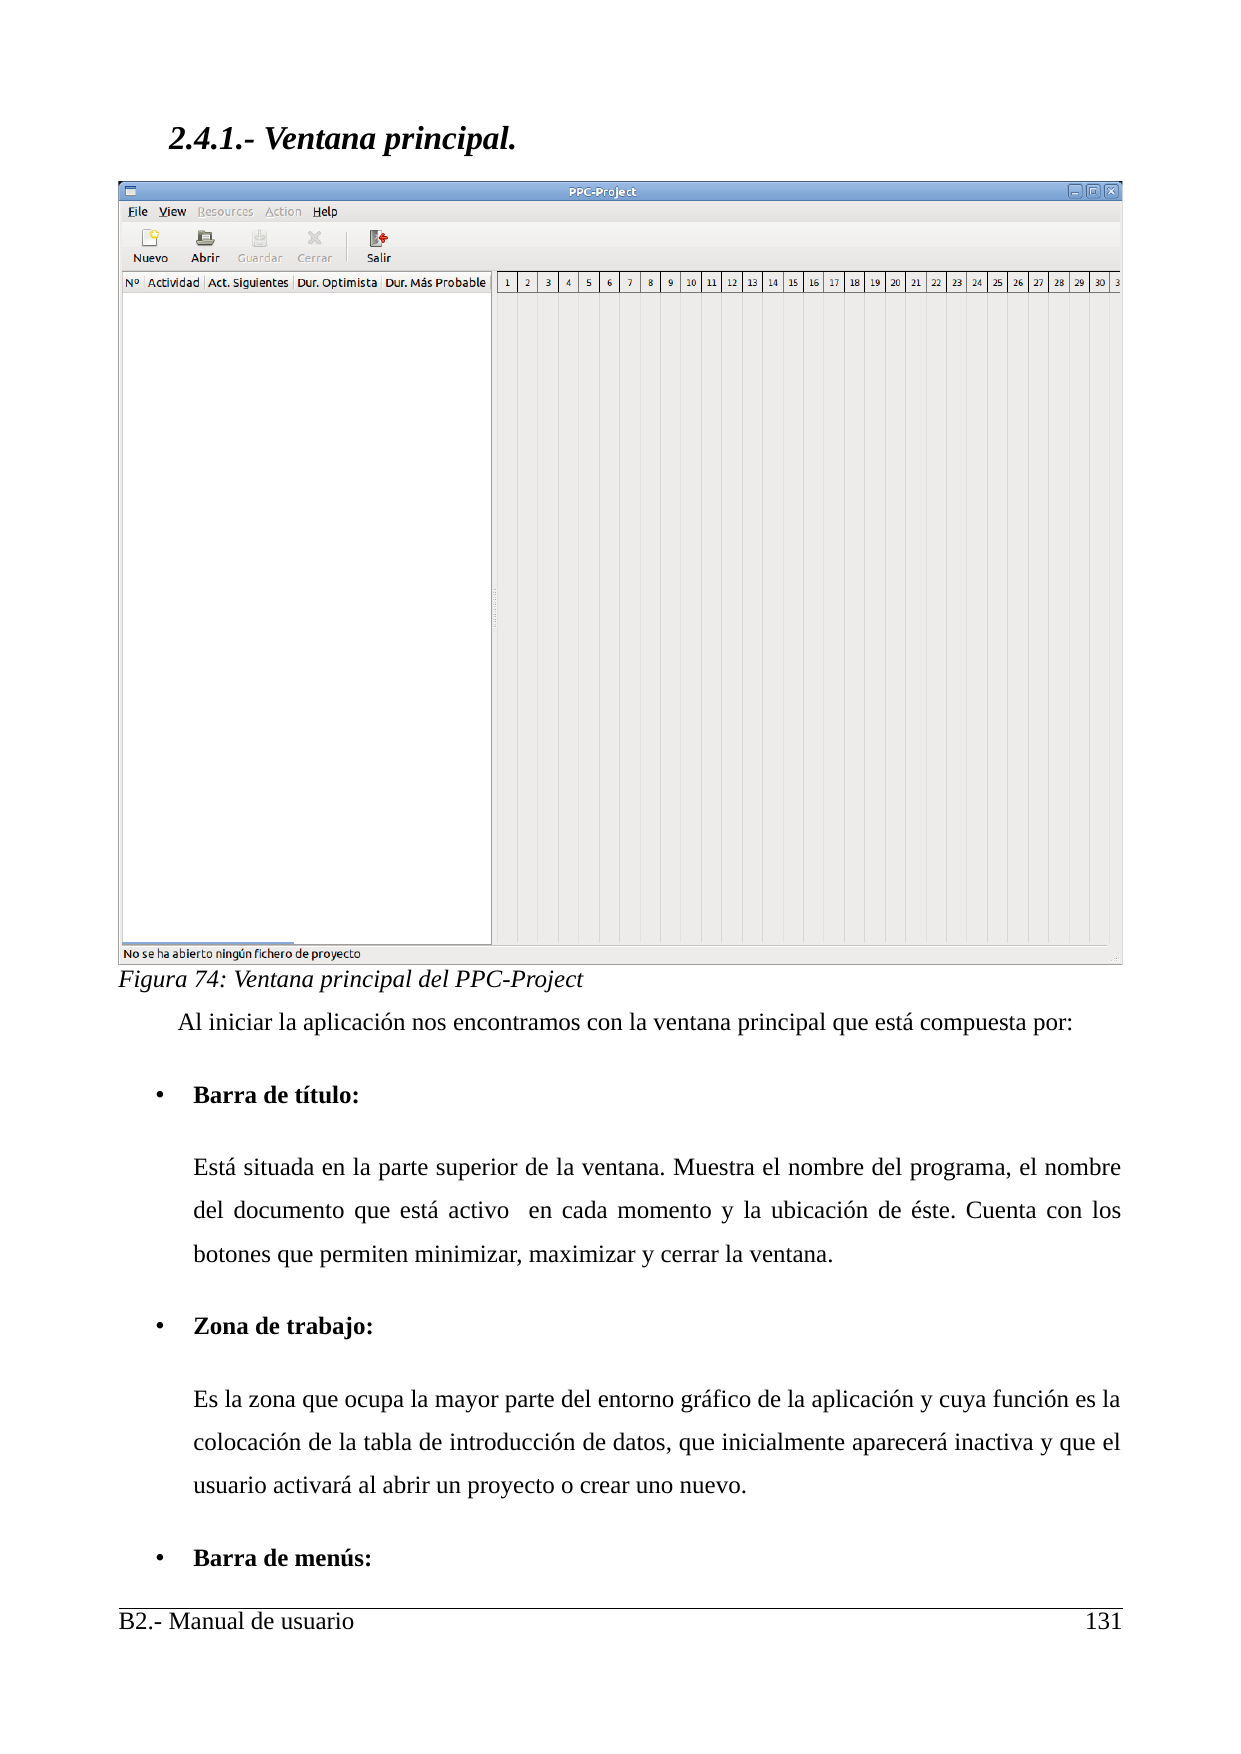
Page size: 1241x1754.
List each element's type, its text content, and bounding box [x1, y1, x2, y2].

list Zona de trabajo: [156, 1311, 1122, 1340]
list Es la zona que ocupa la mayor parte del entorno gráfico de la aplicación y cuya función es la colocación de la tabla de introducción de datos, que inicialmente aparecerá inactiva y que el usuario activará al abrir un proyecto o crear uno nuevo. [156, 1384, 1122, 1499]
list Barra de título: [156, 1080, 1122, 1109]
list Barra de menús: [156, 1543, 1122, 1572]
text Al iniciar la aplicación nos encontramos con la ventana principal que está compuesta por: [118, 993, 1122, 1036]
subtitle 2.4.1.- Ventana principal. [163, 118, 1122, 156]
text Figura 74: Ventana principal del PPC-Project [118, 965, 1122, 993]
text [118, 169, 1122, 181]
list Está situada en la parte superior de la ventana. Muestra el nombre del programa, el nombre del documento que está activo en cada momento y la ubicación de éste. Cuenta con los botones que permiten minimizar, maximizar y cerrar la ventana. [156, 1152, 1122, 1267]
picture [118, 181, 1123, 965]
